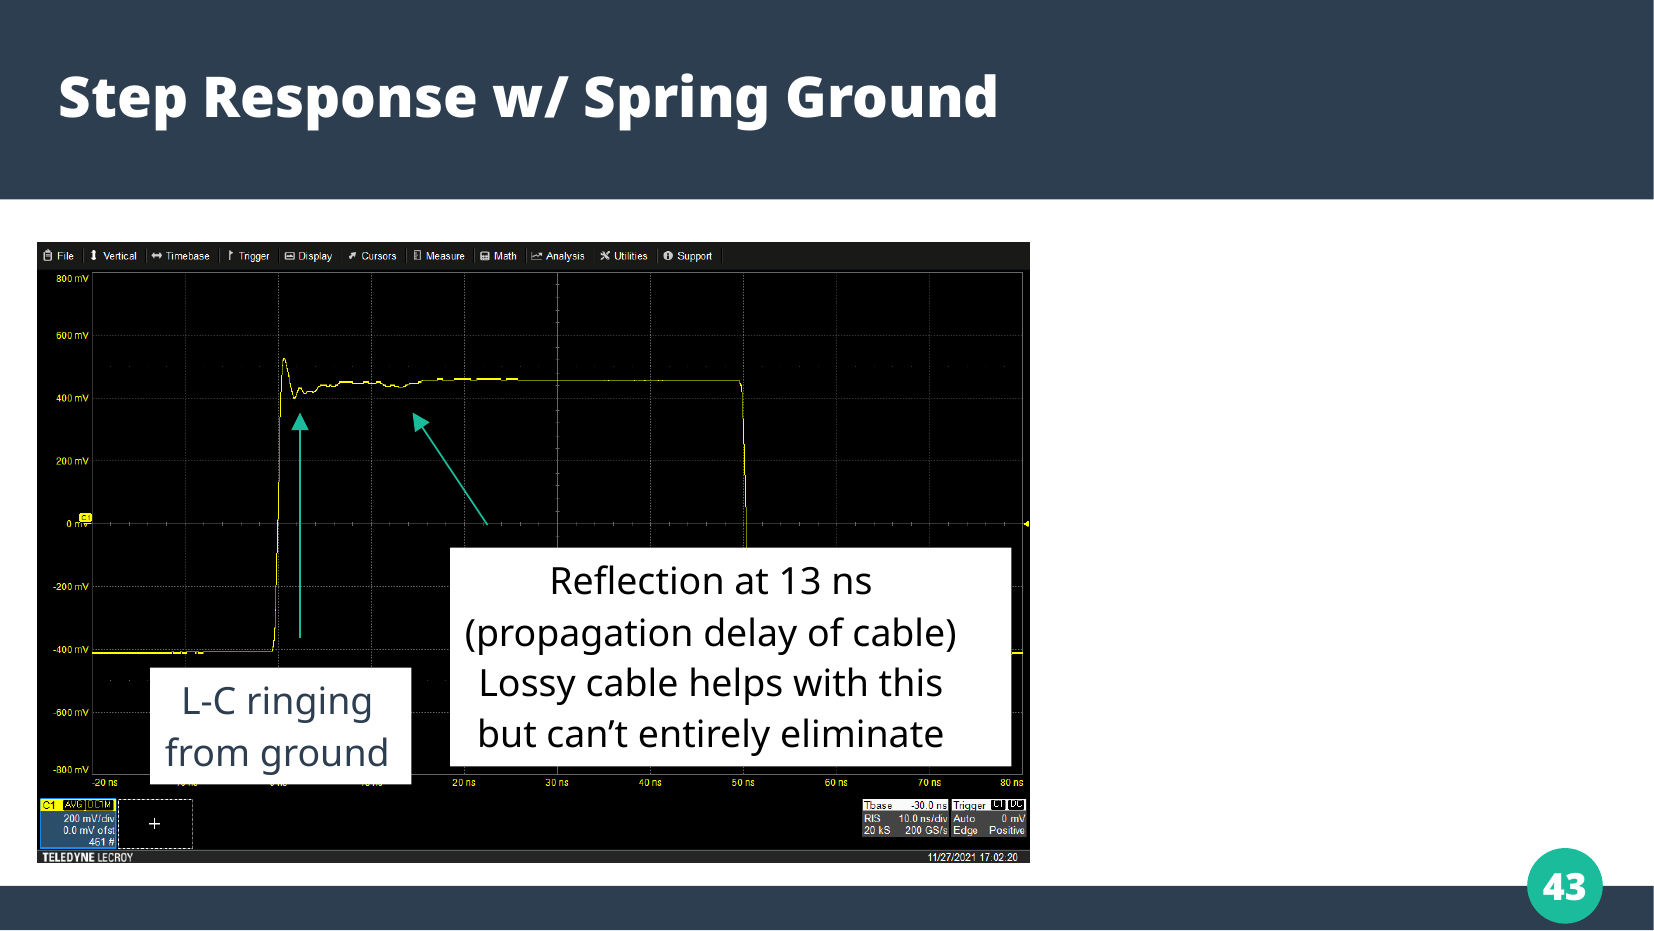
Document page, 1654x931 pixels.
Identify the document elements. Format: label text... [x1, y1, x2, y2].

title Step Response w/ Spring Ground [59, 37, 1595, 155]
text_box L-C ringing from ground [150, 675, 412, 777]
text_box Reflection at 13 ns (propagation delay of cable) Lossy cable helps with this but can’t entirely eliminate [450, 562, 1012, 752]
picture [37, 242, 1030, 863]
